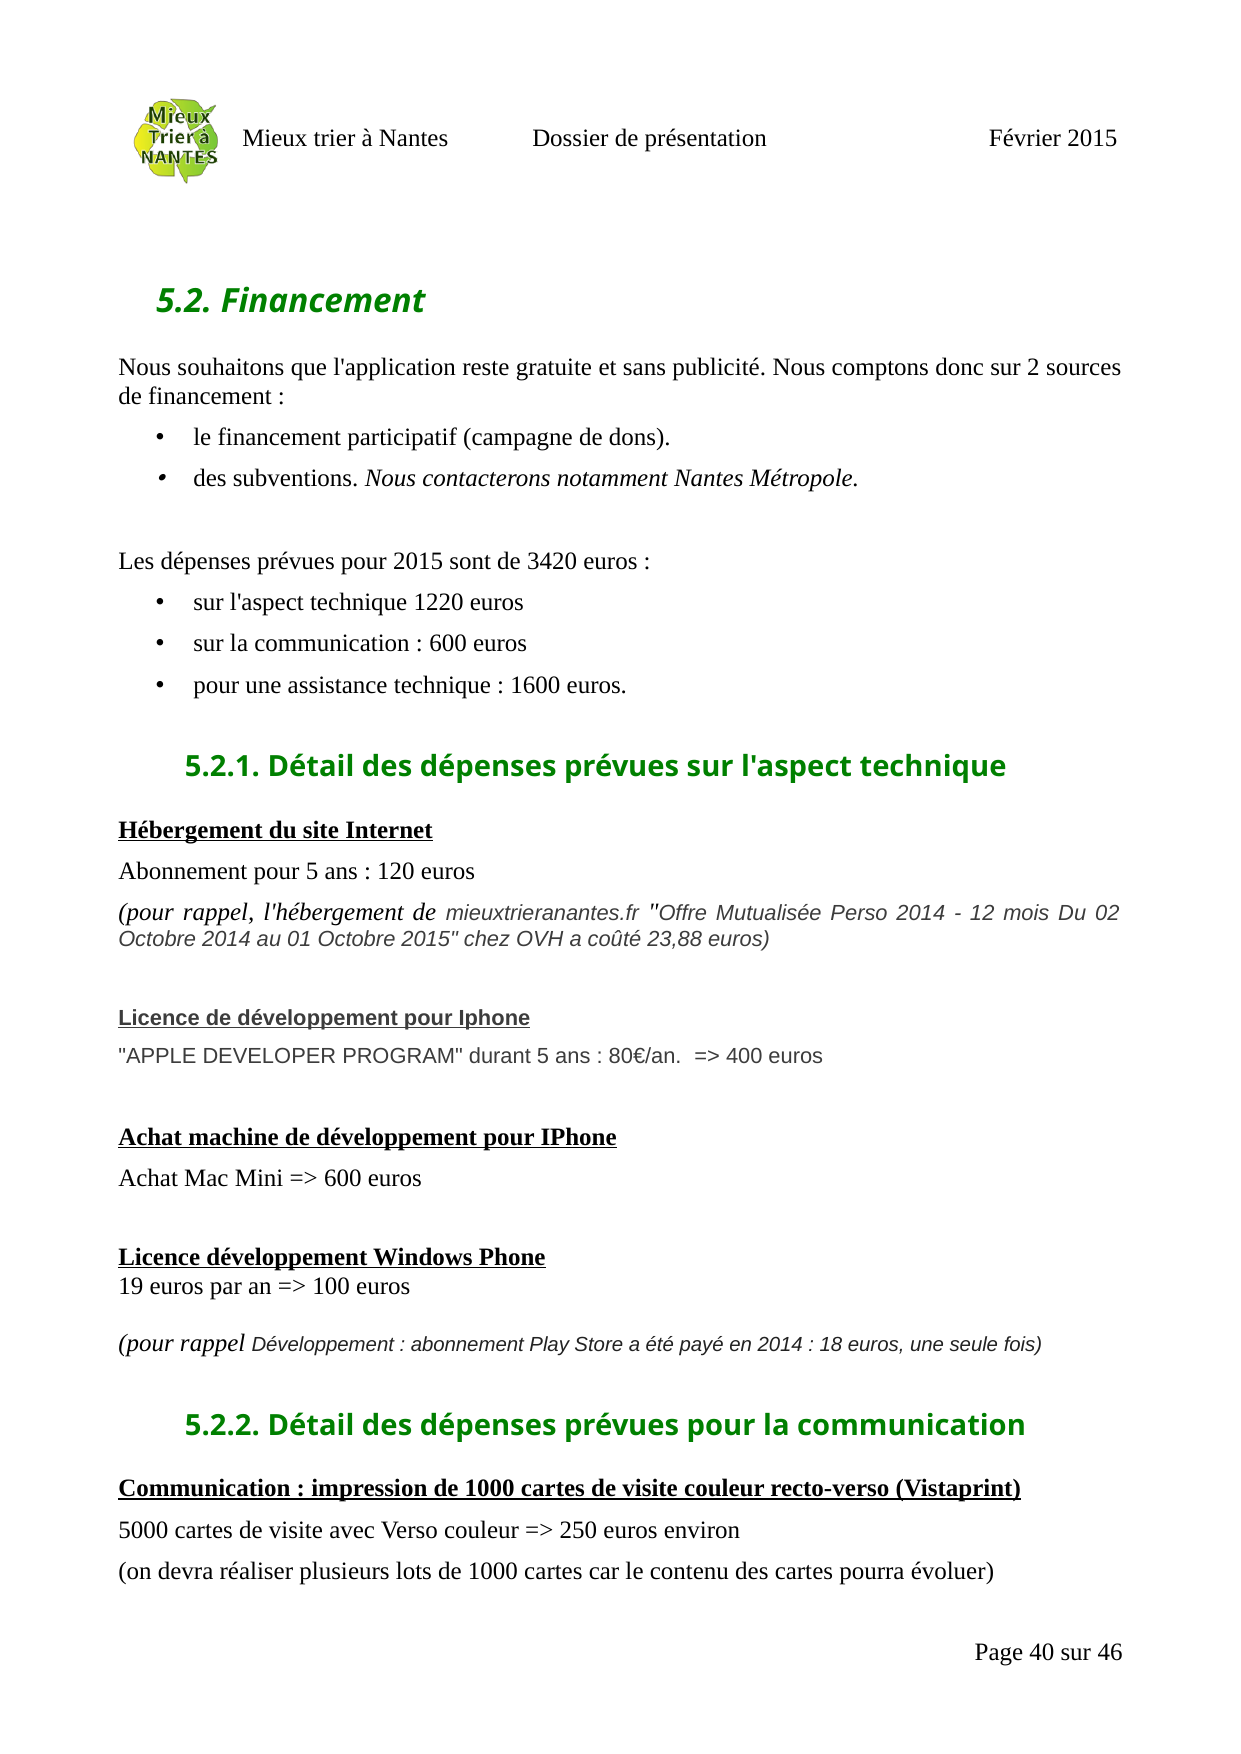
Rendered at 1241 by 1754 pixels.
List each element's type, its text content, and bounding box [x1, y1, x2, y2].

list le financement participatif (campagne de dons). [156, 422, 1122, 451]
list sur l'aspect technique 1220 euros [156, 587, 1122, 616]
text Les dépenses prévues pour 2015 sont de 3420 euros : [118, 546, 1122, 575]
subtitle Détail des dépenses prévues sur l'aspect technique [148, 746, 1122, 785]
subtitle Détail des dépenses prévues pour la communication [148, 1404, 1122, 1444]
text Communication : impression de 1000 cartes de visite couleur recto-verso (Vistaprint) [118, 1473, 1122, 1502]
text Licence développement Windows Phone [118, 1242, 1122, 1271]
text Nous souhaitons que l'application reste gratuite et sans publicité. Nous comptons donc sur 2 sources de financement : [118, 352, 1122, 410]
subtitle Financement [148, 277, 1122, 323]
text Achat machine de développement pour IPhone [118, 1122, 1122, 1151]
list pour une assistance technique : 1600 euros. [156, 670, 1122, 698]
text Hébergement du site Internet [118, 815, 1122, 844]
text (pour rappel, l'hébergement de mieuxtrieranantes.fr "Offre Mutualisée Perso 2014 - 12 mois Du 02 Octobre 2014 au 01 Octobre 2015" chez OVH a coûté 23,88 euros) [118, 897, 1122, 951]
text (on devra réaliser plusieurs lots de 1000 cartes car le contenu des cartes pourra évoluer) [118, 1556, 1122, 1585]
text "APPLE DEVELOPER PROGRAM" durant 5 ans : 80€/an. => 400 euros [118, 1043, 1122, 1068]
list des subventions. Nous contacterons notamment Nantes Métropole. [156, 463, 1122, 492]
text Licence de développement pour Iphone [118, 1005, 1122, 1030]
picture [131, 95, 221, 185]
text 19 euros par an => 100 euros [118, 1271, 1122, 1299]
text 5000 cartes de visite avec Verso couleur => 250 euros environ [118, 1515, 1122, 1543]
text (pour rappel Développement : abonnement Play Store a été payé en 2014 : 18 euros, une seule fois) [118, 1328, 1122, 1357]
text Achat Mac Mini => 600 euros [118, 1163, 1122, 1192]
list sur la communication : 600 euros [156, 628, 1122, 657]
text Abonnement pour 5 ans : 120 euros [118, 856, 1122, 885]
